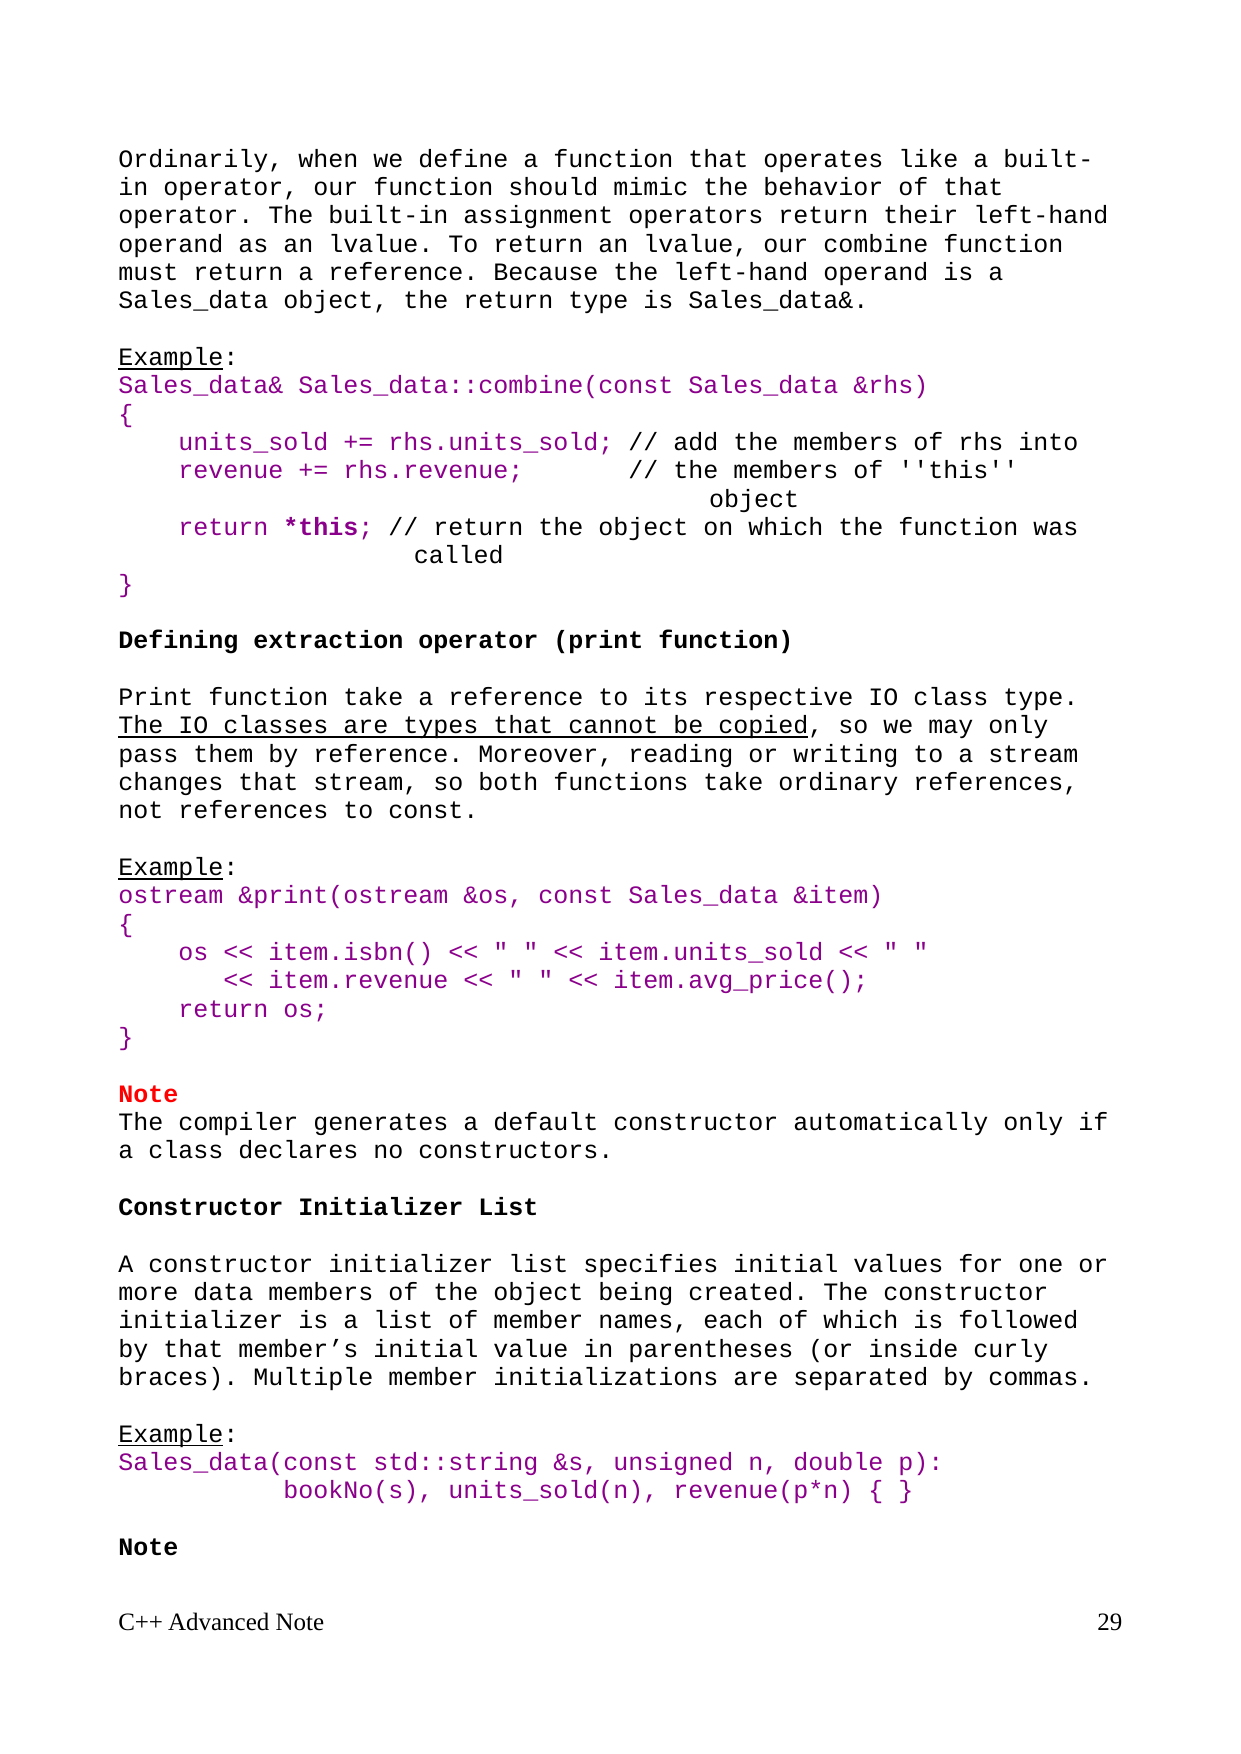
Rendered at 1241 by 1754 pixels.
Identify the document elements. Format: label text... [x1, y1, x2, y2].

text A constructor initializer list specifies initial values for one or more data members of the object being created. The constructor initializer is a list of member names, each of which is followed by that member’s initial value in parentheses (or inside curly braces). Multiple member initializations are separated by commas. [118, 1251, 1122, 1393]
text { [118, 911, 1122, 940]
text Example: [118, 1421, 1122, 1450]
text } [118, 571, 1122, 600]
text { [118, 401, 1122, 430]
text Print function take a reference to its respective IO class type. The IO classes are types that cannot be copied, so we may only pass them by reference. Moreover, reading or writing to a stream changes that stream, so both functions take ordinary references, not references to const. [118, 685, 1122, 826]
text << item.revenue << " " << item.avg_price(); [118, 968, 1122, 996]
text Constructor Initializer List [118, 1195, 1122, 1223]
text units_sold += rhs.units_sold; // add the members of rhs into [118, 430, 1122, 458]
text Defining extraction operator (print function) [118, 628, 1122, 656]
text Note [118, 1535, 1122, 1563]
text Example: [118, 855, 1122, 883]
text The compiler generates a default constructor automatically only if a class declares no constructors. [118, 1110, 1122, 1166]
text return os; [118, 996, 1122, 1025]
text Example: [118, 345, 1122, 373]
text Sales_data(const std::string &s, unsigned n, double p): [118, 1450, 1122, 1478]
text return *this; // return the object on which the function was called [118, 515, 1122, 571]
text Note [118, 1081, 1122, 1110]
text Ordinarily, when we define a function that operates like a built-in operator, our function should mimic the behavior of that operator. The built-in assignment operators return their left-hand operand as an lvalue. To return an lvalue, our combine function must return a reference. Because the left-hand operand is a Sales_data object, the return type is Sales_data&. [118, 146, 1122, 316]
text ostream &print(ostream &os, const Sales_data &item) [118, 883, 1122, 911]
text } [118, 1025, 1122, 1053]
text Sales_data& Sales_data::combine(const Sales_data &rhs) [118, 373, 1122, 401]
text bookNo(s), units_sold(n), revenue(p*n) { } [118, 1478, 1122, 1506]
text os << item.isbn() << " " << item.units_sold << " " [118, 940, 1122, 968]
text revenue += rhs.revenue; // the members of ''this'' object [118, 458, 1122, 515]
